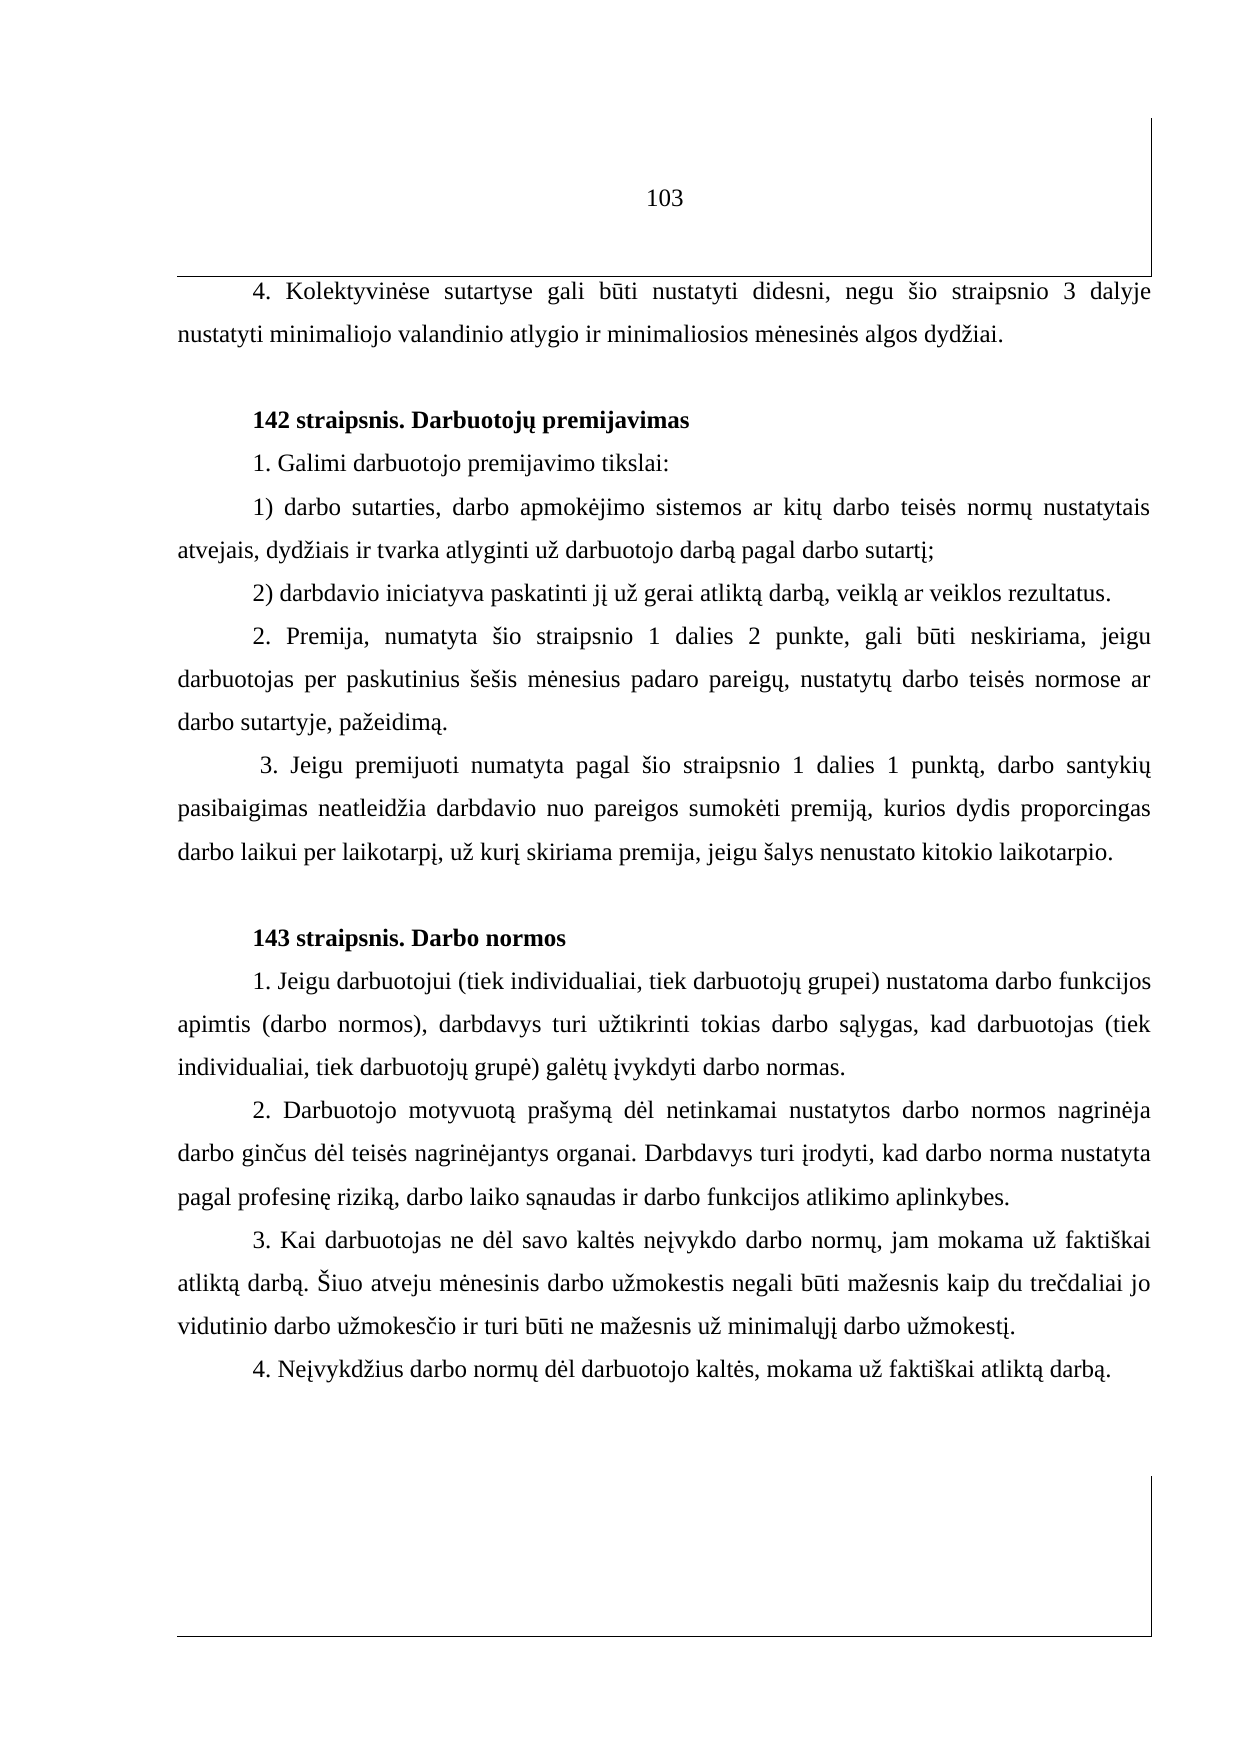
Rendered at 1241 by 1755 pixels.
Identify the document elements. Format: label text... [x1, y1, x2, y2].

text 2) darbdavio iniciatyva paskatinti jį už gerai atliktą darbą, veiklą ar veiklos rezultatus. [177, 578, 1152, 607]
text 1. Galimi darbuotojo premijavimo tikslai: [177, 448, 1152, 477]
subtitle 142 straipsnis. Darbuotojų premijavimas [177, 405, 1152, 434]
text 3. Kai darbuotojas ne dėl savo kaltės neįvykdo darbo normų, jam mokama už faktiškai atliktą darbą. Šiuo atveju mėnesinis darbo užmokestis negali būti mažesnis kaip du trečdaliai jo vidutinio darbo užmokesčio ir turi būti ne mažesnis už minimalųjį darbo užmokestį. [177, 1225, 1152, 1340]
subtitle 143 straipsnis. Darbo normos [177, 923, 1152, 952]
text 2. Premija, numatyta šio straipsnio 1 dalies 2 punkte, gali būti neskiriama, jeigu darbuotojas per paskutinius šešis mėnesius padaro pareigų, nustatytų darbo teisės normose ar darbo sutartyje, pažeidimą. [177, 621, 1152, 736]
text 1) darbo sutarties, darbo apmokėjimo sistemos ar kitų darbo teisės normų nustatytais atvejais, dydžiais ir tvarka atlyginti už darbuotojo darbą pagal darbo sutartį; [177, 492, 1152, 563]
text 4. Kolektyvinėse sutartyse gali būti nustatyti didesni, negu šio straipsnio 3 dalyje nustatyti minimaliojo valandinio atlygio ir minimaliosios mėnesinės algos dydžiai. [177, 276, 1152, 348]
text 2. Darbuotojo motyvuotą prašymą dėl netinkamai nustatytos darbo normos nagrinėja darbo ginčus dėl teisės nagrinėjantys organai. Darbdavys turi įrodyti, kad darbo norma nustatyta pagal profesinę riziką, darbo laiko sąnaudas ir darbo funkcijos atlikimo aplinkybes. [177, 1095, 1152, 1210]
text 3. Jeigu premijuoti numatyta pagal šio straipsnio 1 dalies 1 punktą, darbo santykių pasibaigimas neatleidžia darbdavio nuo pareigos sumokėti premiją, kurios dydis proporcingas darbo laikui per laikotarpį, už kurį skiriama premija, jeigu šalys nenustato kitokio laikotarpio. [177, 750, 1152, 865]
text 1. Jeigu darbuotojui (tiek individualiai, tiek darbuotojų grupei) nustatoma darbo funkcijos apimtis (darbo normos), darbdavys turi užtikrinti tokias darbo sąlygas, kad darbuotojas (tiek individualiai, tiek darbuotojų grupė) galėtų įvykdyti darbo normas. [177, 966, 1152, 1081]
text 4. Neįvykdžius darbo normų dėl darbuotojo kaltės, mokama už faktiškai atliktą darbą. [177, 1354, 1152, 1383]
